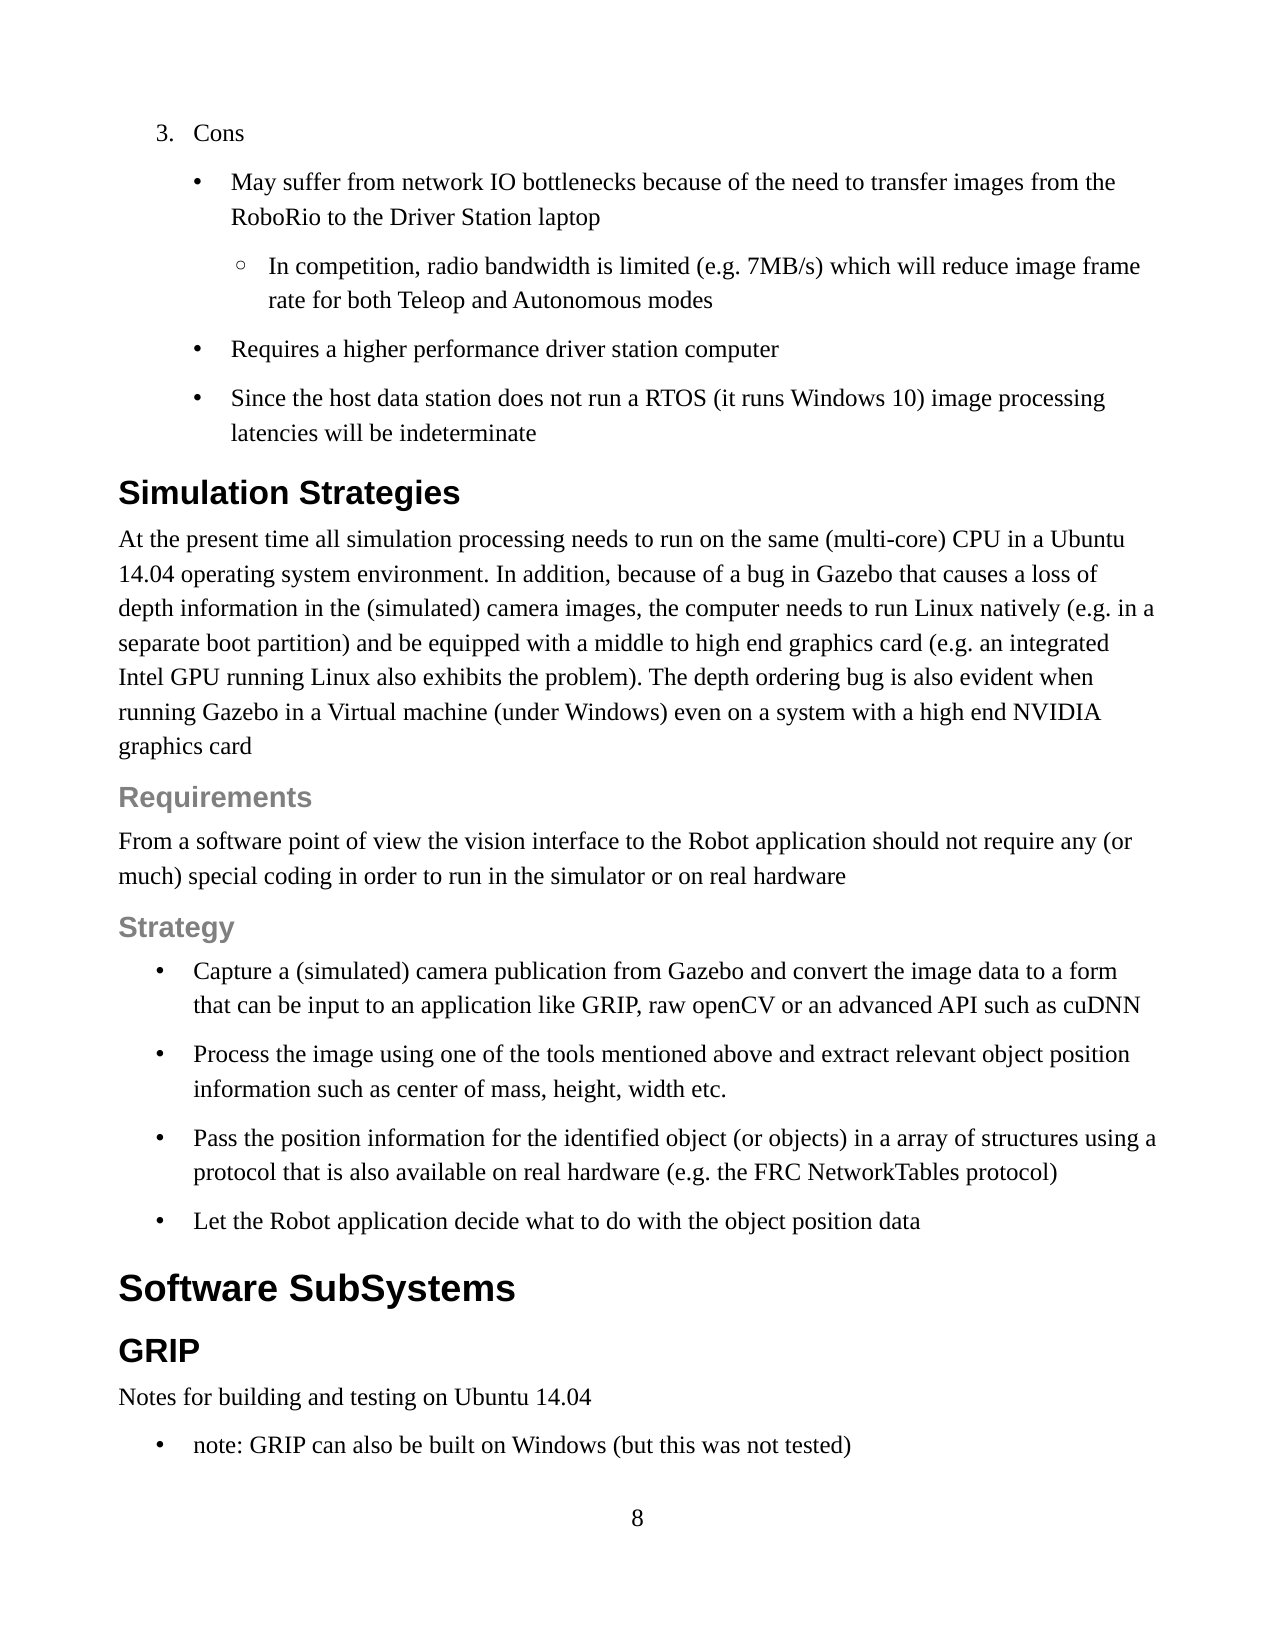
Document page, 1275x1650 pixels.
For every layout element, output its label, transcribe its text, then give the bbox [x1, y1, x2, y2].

list Pass the position information for the identified object (or objects) in a array of structures using a protocol that is also available on real hardware (e.g. the FRC NetworkTables protocol) [156, 1123, 1157, 1186]
list In competition, radio bandwidth is limited (e.g. 7MB/s) which will reduce image frame rate for both Teleop and Autonomous modes [231, 251, 1157, 314]
list May suffer from network IO bottlenecks because of the need to transfer images from the RoboRio to the Driver Station laptop [193, 167, 1157, 230]
subtitle Requirements [118, 780, 1157, 814]
list note: GRIP can also be built on Windows (but this was not tested) [156, 1431, 1157, 1459]
subtitle GRIP [118, 1330, 1157, 1369]
list Process the image using one of the tools mentioned above and extract relevant object position information such as center of mass, height, width etc. [156, 1039, 1157, 1103]
list Let the Robot application decide what to do with the object position data [156, 1206, 1157, 1235]
text From a software point of view the vision interface to the Robot application should not require any (or much) special coding in order to run in the simulator or on real hardware [118, 826, 1157, 889]
list Requires a higher performance driver station computer [193, 334, 1157, 363]
text Notes for building and testing on Ubuntu 14.04 [118, 1382, 1157, 1410]
subtitle Simulation Strategies [118, 473, 1157, 512]
list Since the host data station does not run a RTOS (it runs Windows 10) image processing latencies will be indeterminate [193, 383, 1157, 447]
list Cons [156, 118, 1157, 147]
subtitle Strategy [118, 910, 1157, 943]
list Capture a (simulated) camera publication from Gazebo and convert the image data to a form that can be input to an application like GRIP, raw openCV or an advanced API such as cuDNN [156, 956, 1157, 1019]
subtitle Software SubSystems [118, 1266, 1157, 1309]
text At the present time all simulation processing needs to run on the same (multi-core) CPU in a Ubuntu 14.04 operating system environment. In addition, because of a bug in Gazebo that causes a loss of depth information in the (simulated) camera images, the computer needs to run Linux natively (e.g. in a separate boot partition) and be equipped with a middle to high end graphics card (e.g. an integrated Intel GPU running Linux also exhibits the problem). The depth ordering bug is also evident when running Gazebo in a Virtual machine (under Windows) even on a system with a high end NVIDIA graphics card [118, 524, 1157, 760]
